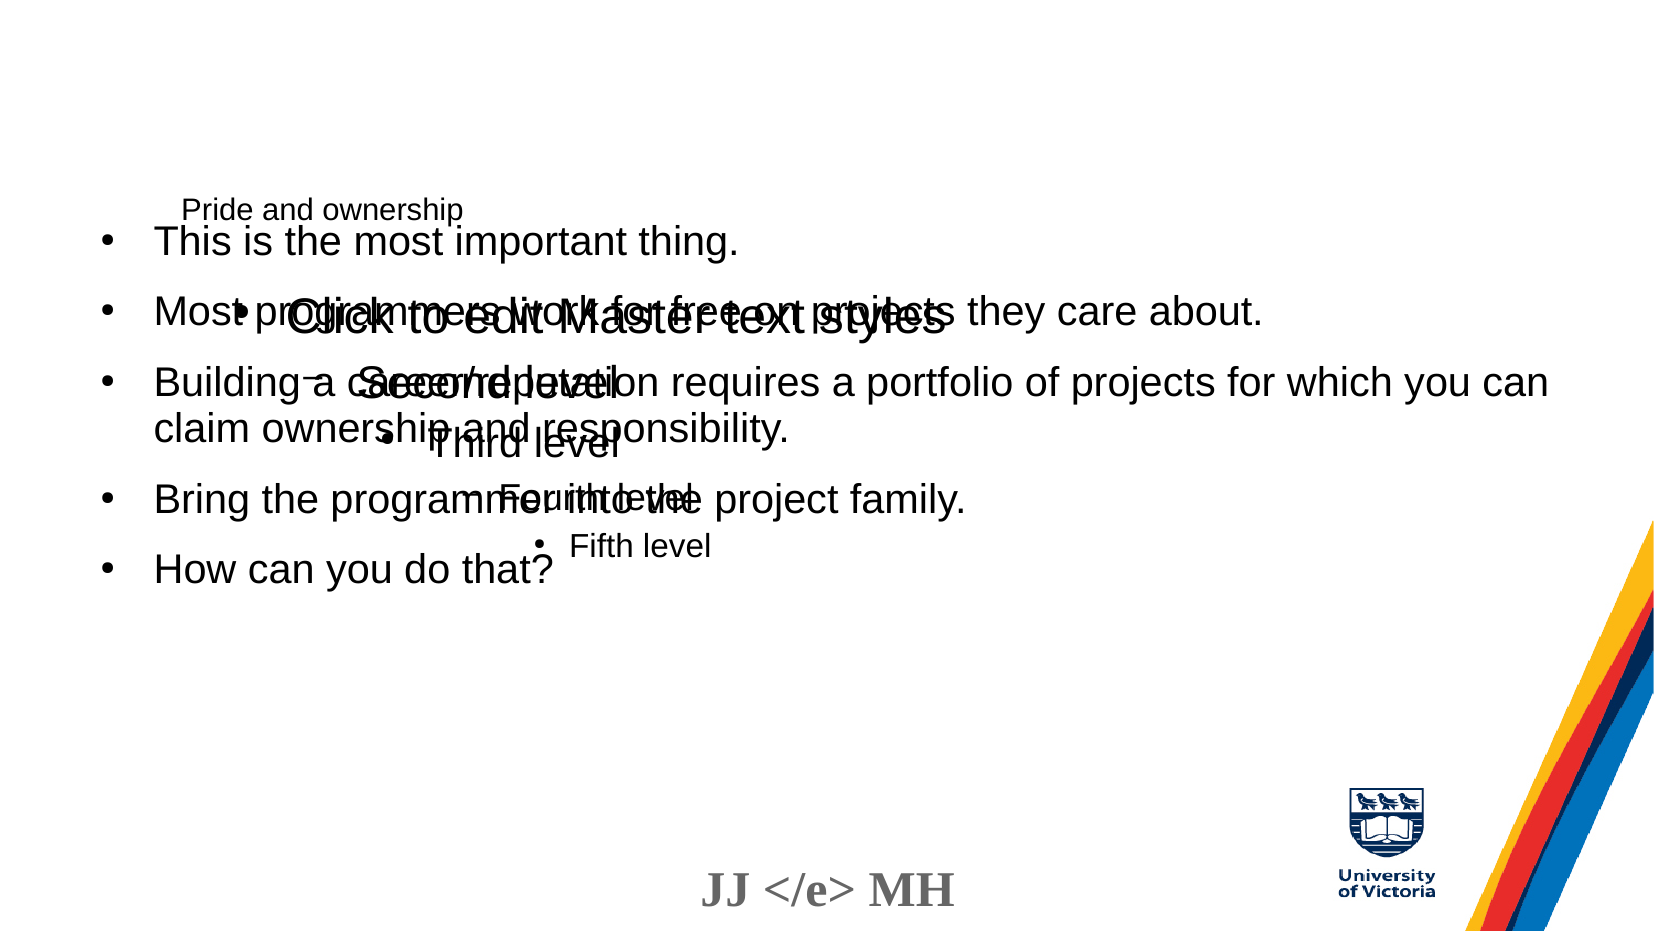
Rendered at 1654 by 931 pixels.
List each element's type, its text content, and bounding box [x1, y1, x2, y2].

picture [0, 0, 1654, 931]
list This is the most important thing. Most programmers work for free on projects they care about. Building a career/reputation requires a portfolio of projects for which you can claim ownership and responsibility. Bring the programmer into the project family. How can you do that? [82, 217, 1571, 758]
title Pride and ownership [181, 115, 1209, 217]
